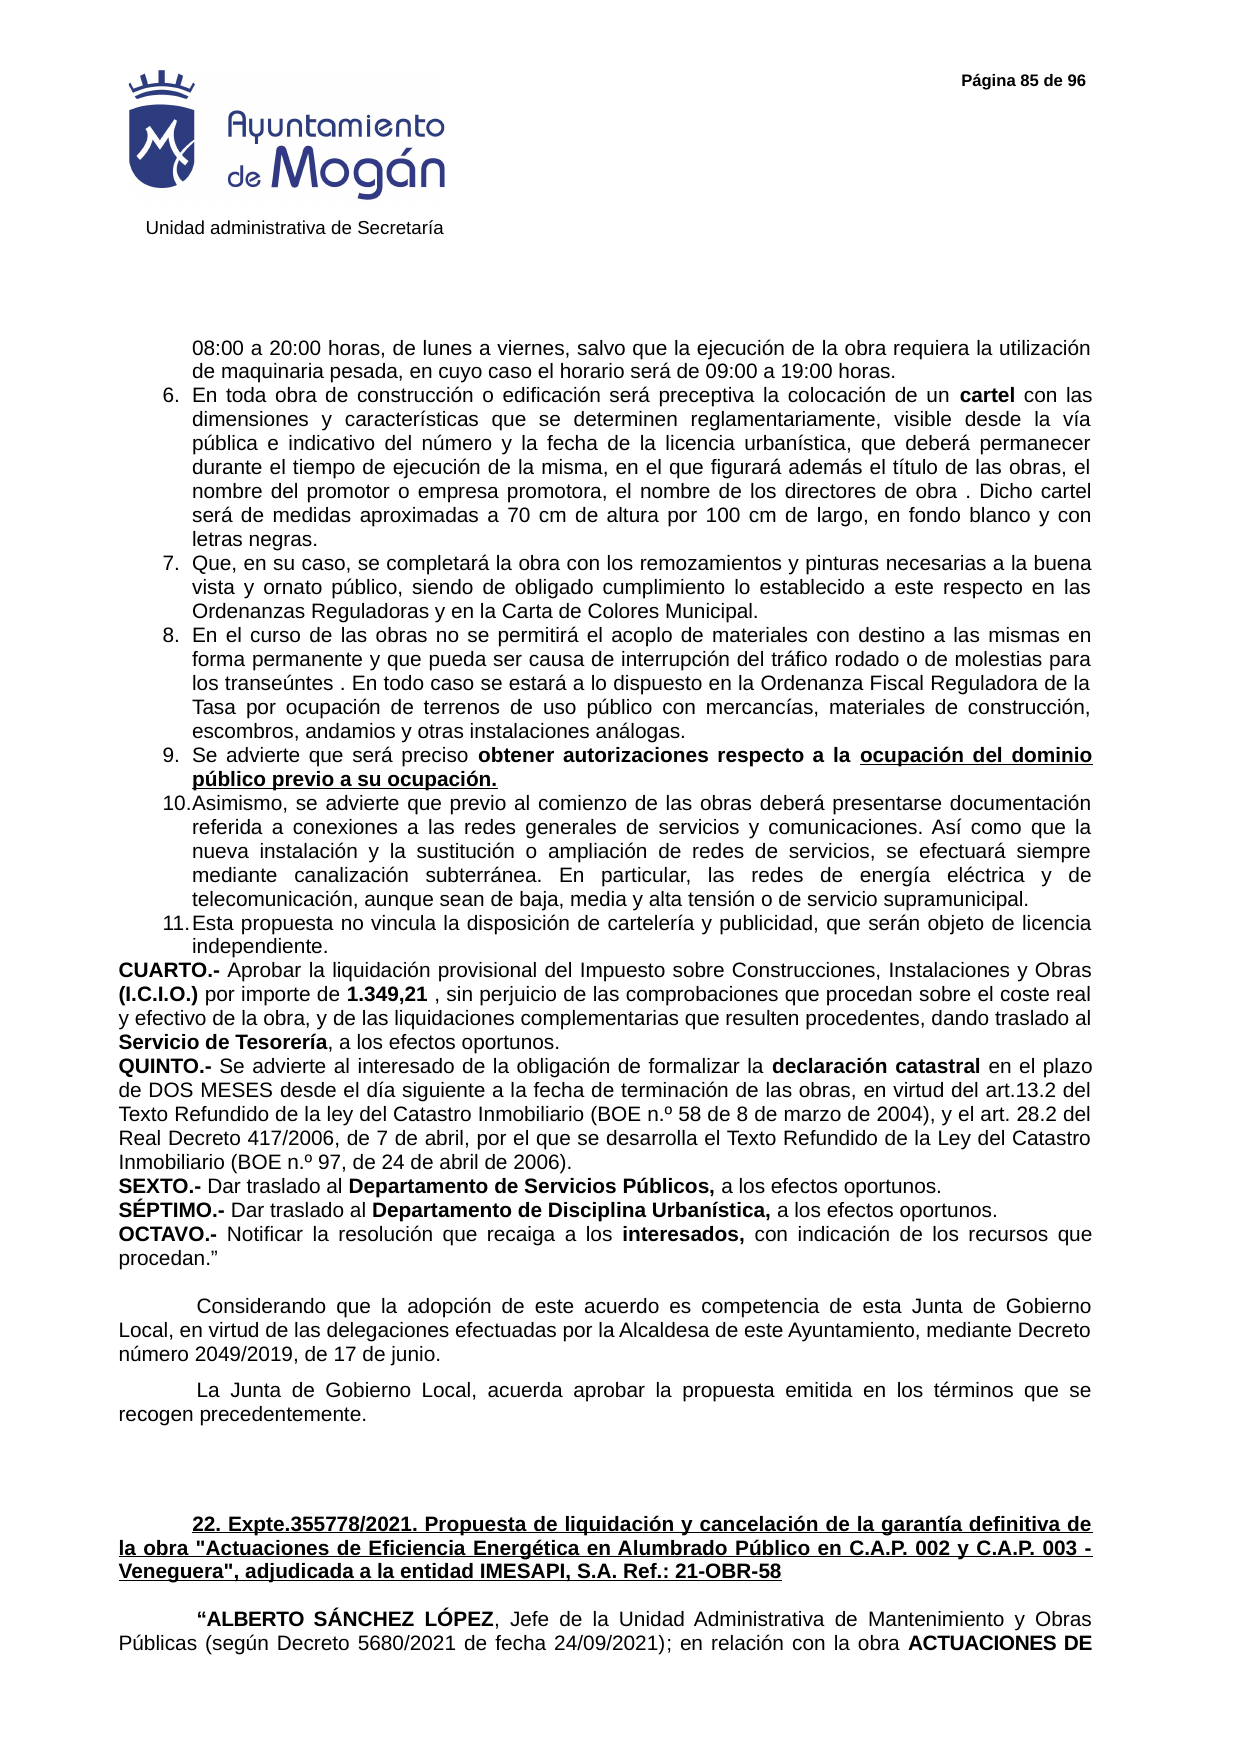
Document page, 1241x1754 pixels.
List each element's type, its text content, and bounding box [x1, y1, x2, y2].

list En el curso de las obras no se permitirá el acoplo de materiales con destino a las mismas en forma permanente y que pueda ser causa de interrupción del tráfico rodado o de molestias para los transeúntes . En todo caso se estará a lo dispuesto en la Ordenanza Fiscal Reguladora de la Tasa por ocupación de terrenos de uso público con mercancías, materiales de construcción, escombros, andamios y otras instalaciones análogas. [162, 623, 1092, 743]
text “ALBERTO SÁNCHEZ LÓPEZ, Jefe de la Unidad Administrativa de Mantenimiento y Obras Públicas (según Decreto 5680/2021 de fecha 24/09/2021); en relación con la obra ACTUACIONES DE [118, 1607, 1092, 1655]
list Asimismo, se advierte que previo al comienzo de las obras deberá presentarse documentación referida a conexiones a las redes generales de servicios y comunicaciones. Así como que la nueva instalación y la sustitución o ampliación de redes de servicios, se efectuará siempre mediante canalización subterránea. En particular, las redes de energía eléctrica y de telecomunicación, aunque sean de baja, media y alta tensión o de servicio supramunicipal. [162, 791, 1092, 910]
list En toda obra de construcción o edificación será preceptiva la colocación de un cartel con las dimensiones y características que se determinen reglamentariamente, visible desde la vía pública e indicativo del número y la fecha de la licencia urbanística, que deberá permanecer durante el tiempo de ejecución de la misma, en el que figurará además el título de las obras, el nombre del promotor o empresa promotora, el nombre de los directores de obra . Dicho cartel será de medidas aproximadas a 70 cm de altura por 100 cm de largo, en fondo blanco y con letras negras. [162, 383, 1092, 551]
picture [128, 70, 445, 206]
text SÉPTIMO.- Dar traslado al Departamento de Disciplina Urbanística, a los efectos oportunos. [118, 1198, 1092, 1222]
list Se advierte que será preciso obtener autorizaciones respecto a la ocupación del dominio público previo a su ocupación. [162, 743, 1092, 791]
list 08:00 a 20:00 horas, de lunes a viernes, salvo que la ejecución de la obra requiera la utilización de maquinaria pesada, en cuyo caso el horario será de 09:00 a 19:00 horas. [162, 335, 1092, 383]
list Esta propuesta no vincula la disposición de cartelería y publicidad, que serán objeto de licencia independiente. [162, 910, 1092, 958]
text 22. Expte.355778/2021. Propuesta de liquidación y cancelación de la garantía definitiva de la obra "Actuaciones de Eficiencia Energética en Alumbrado Público en C.A.P. 002 y C.A.P. 003 [118, 1511, 1092, 1556]
list Que, en su caso, se completará la obra con los remozamientos y pinturas necesarias a la buena vista y ornato público, siendo de obligado cumplimiento lo establecido a este respecto en las Ordenanzas Reguladoras y en la Carta de Colores Municipal. [162, 551, 1092, 623]
text OCTAVO.- Notificar la resolución que recaiga a los interesados, con indicación de los recursos que procedan.” [118, 1222, 1092, 1270]
text - Veneguera", adjudicada a la entidad IMESAPI, S.A. Ref.: 21-OBR-58 [118, 1557, 1092, 1583]
text SEXTO.- Dar traslado al Departamento de Servicios Públicos, a los efectos oportunos. [118, 1174, 1092, 1198]
text CUARTO.- Aprobar la liquidación provisional del Impuesto sobre Construcciones, Instalaciones y Obras (I.C.I.O.) por importe de 1.349,21 , sin perjuicio de las comprobaciones que procedan sobre el coste real y efectivo de la obra, y de las liquidaciones complementarias que resulten procedentes, dando traslado al Servicio de Tesorería, a los efectos oportunos. [118, 958, 1092, 1054]
text Considerando que la adopción de este acuerdo es competencia de esta Junta de Gobierno Local, en virtud de las delegaciones efectuadas por la Alcaldesa de este Ayuntamiento, mediante Decreto número 2049/2019, de 17 de junio. [118, 1294, 1092, 1366]
text La Junta de Gobierno Local, acuerda aprobar la propuesta emitida en los términos que se recogen precedentemente. [118, 1378, 1092, 1426]
text QUINTO.- Se advierte al interesado de la obligación de formalizar la declaración catastral en el plazo de DOS MESES desde el día siguiente a la fecha de terminación de las obras, en virtud del art.13.2 del Texto Refundido de la ley del Catastro Inmobiliario (BOE n.º 58 de 8 de marzo de 2004), y el art. 28.2 del Real Decreto 417/2006, de 7 de abril, por el que se desarrolla el Texto Refundido de la Ley del Catastro Inmobiliario (BOE n.º 97, de 24 de abril de 2006). [118, 1054, 1092, 1174]
